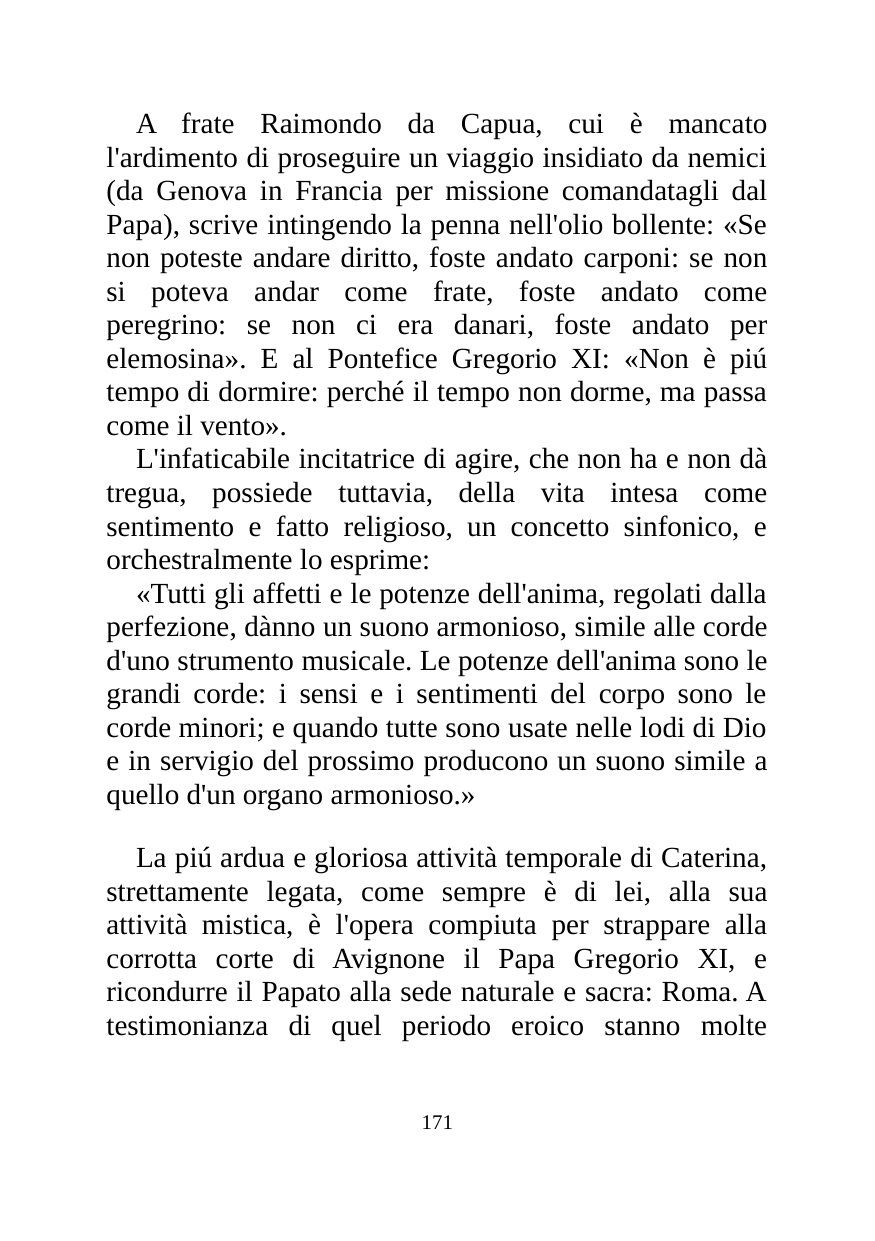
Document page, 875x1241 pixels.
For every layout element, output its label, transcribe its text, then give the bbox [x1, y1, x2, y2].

text L'infaticabile incitatrice di agire, che non ha e non dà tregua, possiede tuttavia, della vita intesa come sentimento e fatto religioso, un concetto sinfonico, e orchestralmente lo esprime: [106, 442, 768, 576]
text A frate Raimondo da Capua, cui è mancato l'ardimento di proseguire un viaggio insidiato da nemici (da Genova in Francia per missione comandatagli dal Papa), scrive intingendo la penna nell'olio bollente: «Se non poteste andare diritto, foste andato carponi: se non si poteva andar come frate, foste andato come peregrino: se non ci era danari, foste andato per elemosina». E al Pontefice Gregorio XI: «Non è piú tempo di dormire: perché il tempo non dorme, ma passa come il vento». [106, 106, 768, 442]
text «Tutti gli affetti e le potenze dell'anima, regolati dalla perfezione, dànno un suono armonioso, simile alle corde d'uno strumento musicale. Le potenze dell'anima sono le grandi corde: i sensi e i sentimenti del corpo sono le corde minori; e quando tutte sono usate nelle lodi di Dio e in servigio del prossimo producono un suono simile a quello d'un organo armonioso.» [106, 576, 768, 811]
text La piú ardua e gloriosa attività temporale di Caterina, strettamente legata, come sempre è di lei, alla sua attività mistica, è l'opera compiuta per strappare alla corrotta corte di Avignone il Papa Gregorio XI, e ricondurre il Papato alla sede naturale e sacra: Roma. A testimonianza di quel periodo eroico stanno molte [106, 840, 768, 1041]
